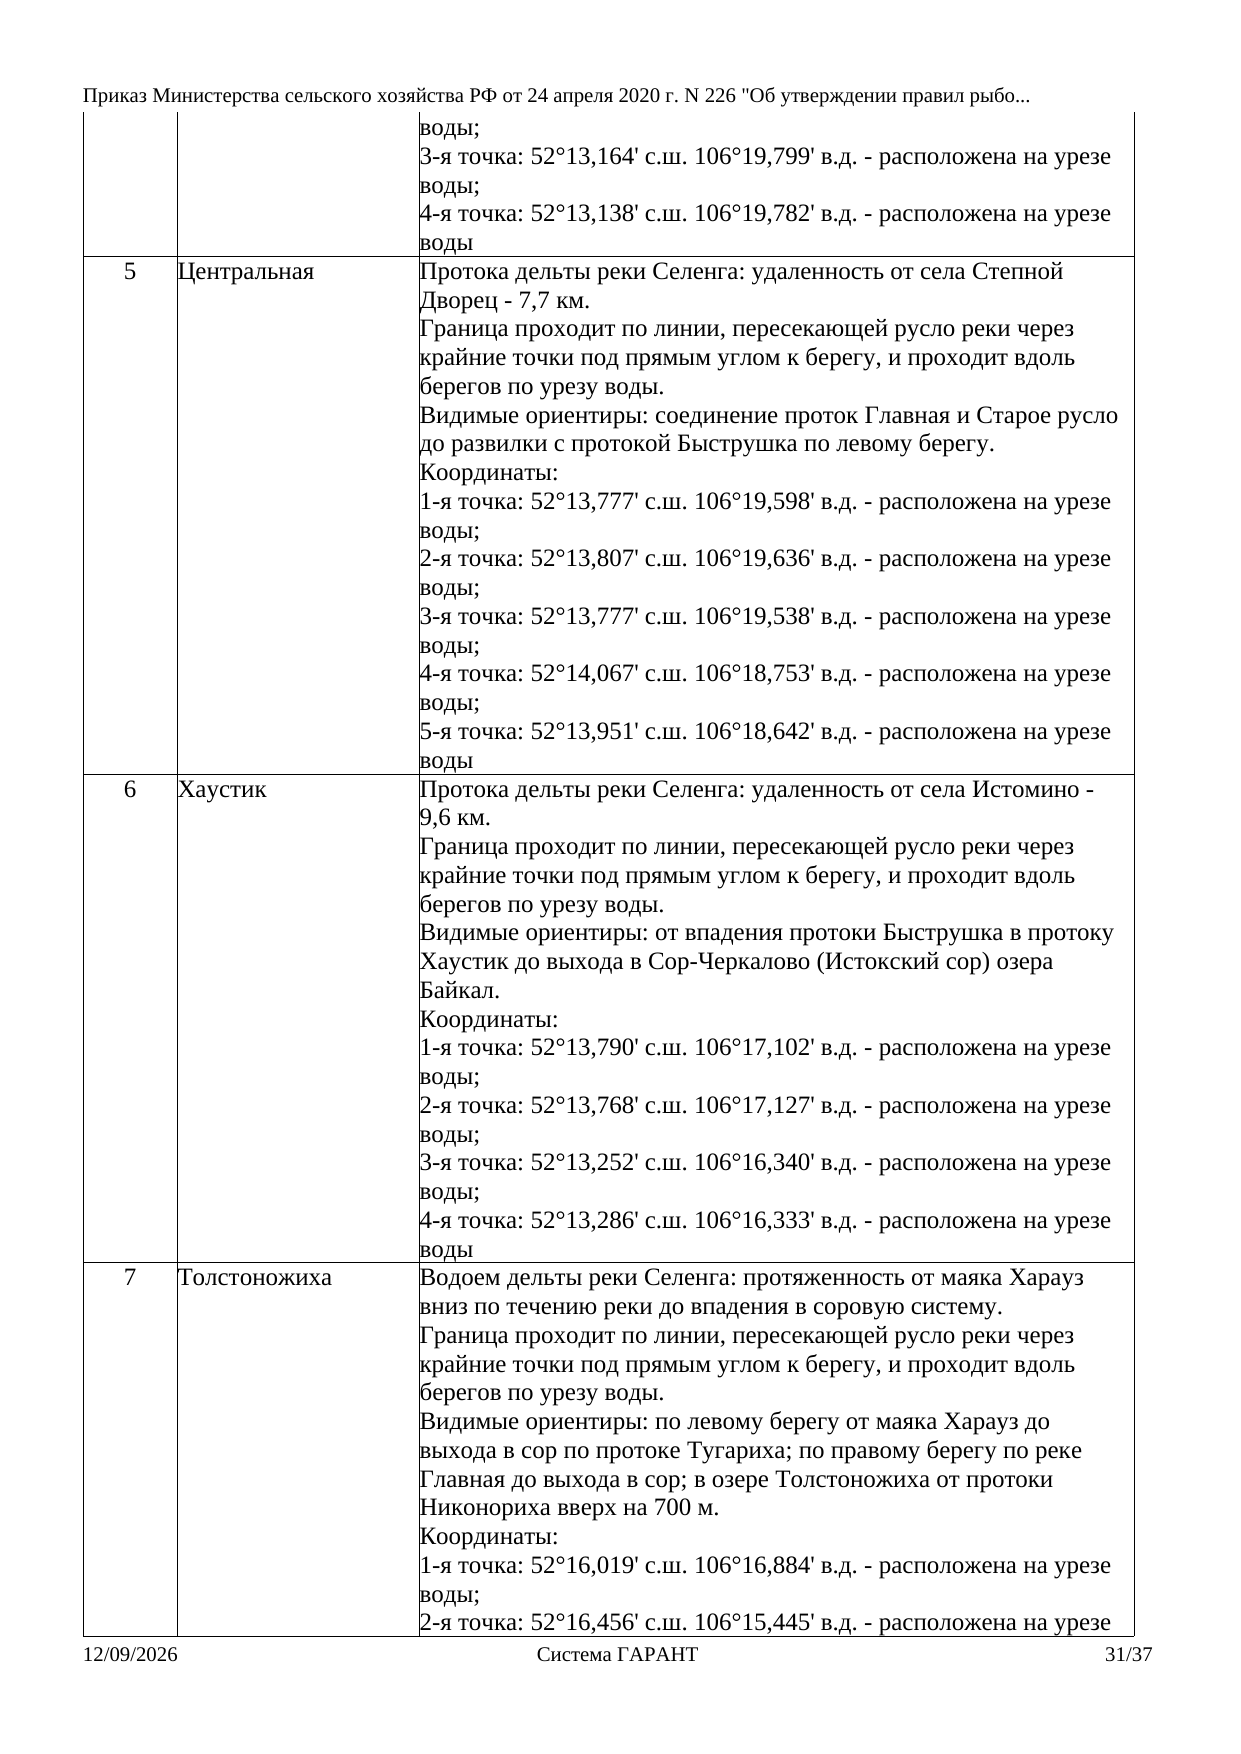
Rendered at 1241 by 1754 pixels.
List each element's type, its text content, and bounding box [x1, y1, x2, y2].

table_cell воды; 3-я точка: 52°13,164' с.ш. 106°19,799' в.д. - расположена на урезе воды; 4-я точка: 52°13,138' с.ш. 106°19,782' в.д. - расположена на урезе воды [420, 112, 1134, 256]
table_cell 7 [84, 1263, 177, 1636]
table_cell [84, 112, 177, 256]
table_cell Хаустик [178, 775, 419, 1262]
table_cell Центральная [178, 257, 419, 774]
table_cell 5 [84, 257, 177, 774]
table_cell Протока дельты реки Селенга: удаленность от села Истомино - 9,6 км. Граница проходит по линии, пересекающей русло реки через крайние точки под прямым углом к берегу, и проходит вдоль берегов по урезу воды. Видимые ориентиры: от впадения протоки Быструшка в протоку Хаустик до выхода в Сор-Черкалово (Истокский сор) озера Байкал. Координаты: 1-я точка: 52°13,790' с.ш. 106°17,102' в.д. - расположена на урезе воды; 2-я точка: 52°13,768' с.ш. 106°17,127' в.д. - расположена на урезе воды; 3-я точка: 52°13,252' с.ш. 106°16,340' в.д. - расположена на урезе воды; 4-я точка: 52°13,286' с.ш. 106°16,333' в.д. - расположена на урезе воды [420, 775, 1134, 1262]
table_cell 6 [84, 775, 177, 1262]
table_cell Толстоножиха [178, 1263, 419, 1636]
table_cell [178, 112, 419, 256]
table_cell Водоем дельты реки Селенга: протяженность от маяка Харауз вниз по течению реки до впадения в соровую систему. Граница проходит по линии, пересекающей русло реки через крайние точки под прямым углом к берегу, и проходит вдоль берегов по урезу воды. Видимые ориентиры: по левому берегу от маяка Харауз до выхода в сор по протоке Тугариха; по правому берегу по реке Главная до выхода в сор; в озере Толстоножиха от протоки Никонориха вверх на 700 м. Координаты: 1-я точка: 52°16,019' с.ш. 106°16,884' в.д. - расположена на урезе воды; 2-я точка: 52°16,456' с.ш. 106°15,445' в.д. - расположена на урезе [420, 1263, 1134, 1636]
table_cell Протока дельты реки Селенга: удаленность от села Степной Дворец - 7,7 км. Граница проходит по линии, пересекающей русло реки через крайние точки под прямым углом к берегу, и проходит вдоль берегов по урезу воды. Видимые ориентиры: соединение проток Главная и Старое русло до развилки с протокой Быструшка по левому берегу. Координаты: 1-я точка: 52°13,777' с.ш. 106°19,598' в.д. - расположена на урезе воды; 2-я точка: 52°13,807' с.ш. 106°19,636' в.д. - расположена на урезе воды; 3-я точка: 52°13,777' с.ш. 106°19,538' в.д. - расположена на урезе воды; 4-я точка: 52°14,067' с.ш. 106°18,753' в.д. - расположена на урезе воды; 5-я точка: 52°13,951' с.ш. 106°18,642' в.д. - расположена на урезе воды [420, 257, 1134, 774]
